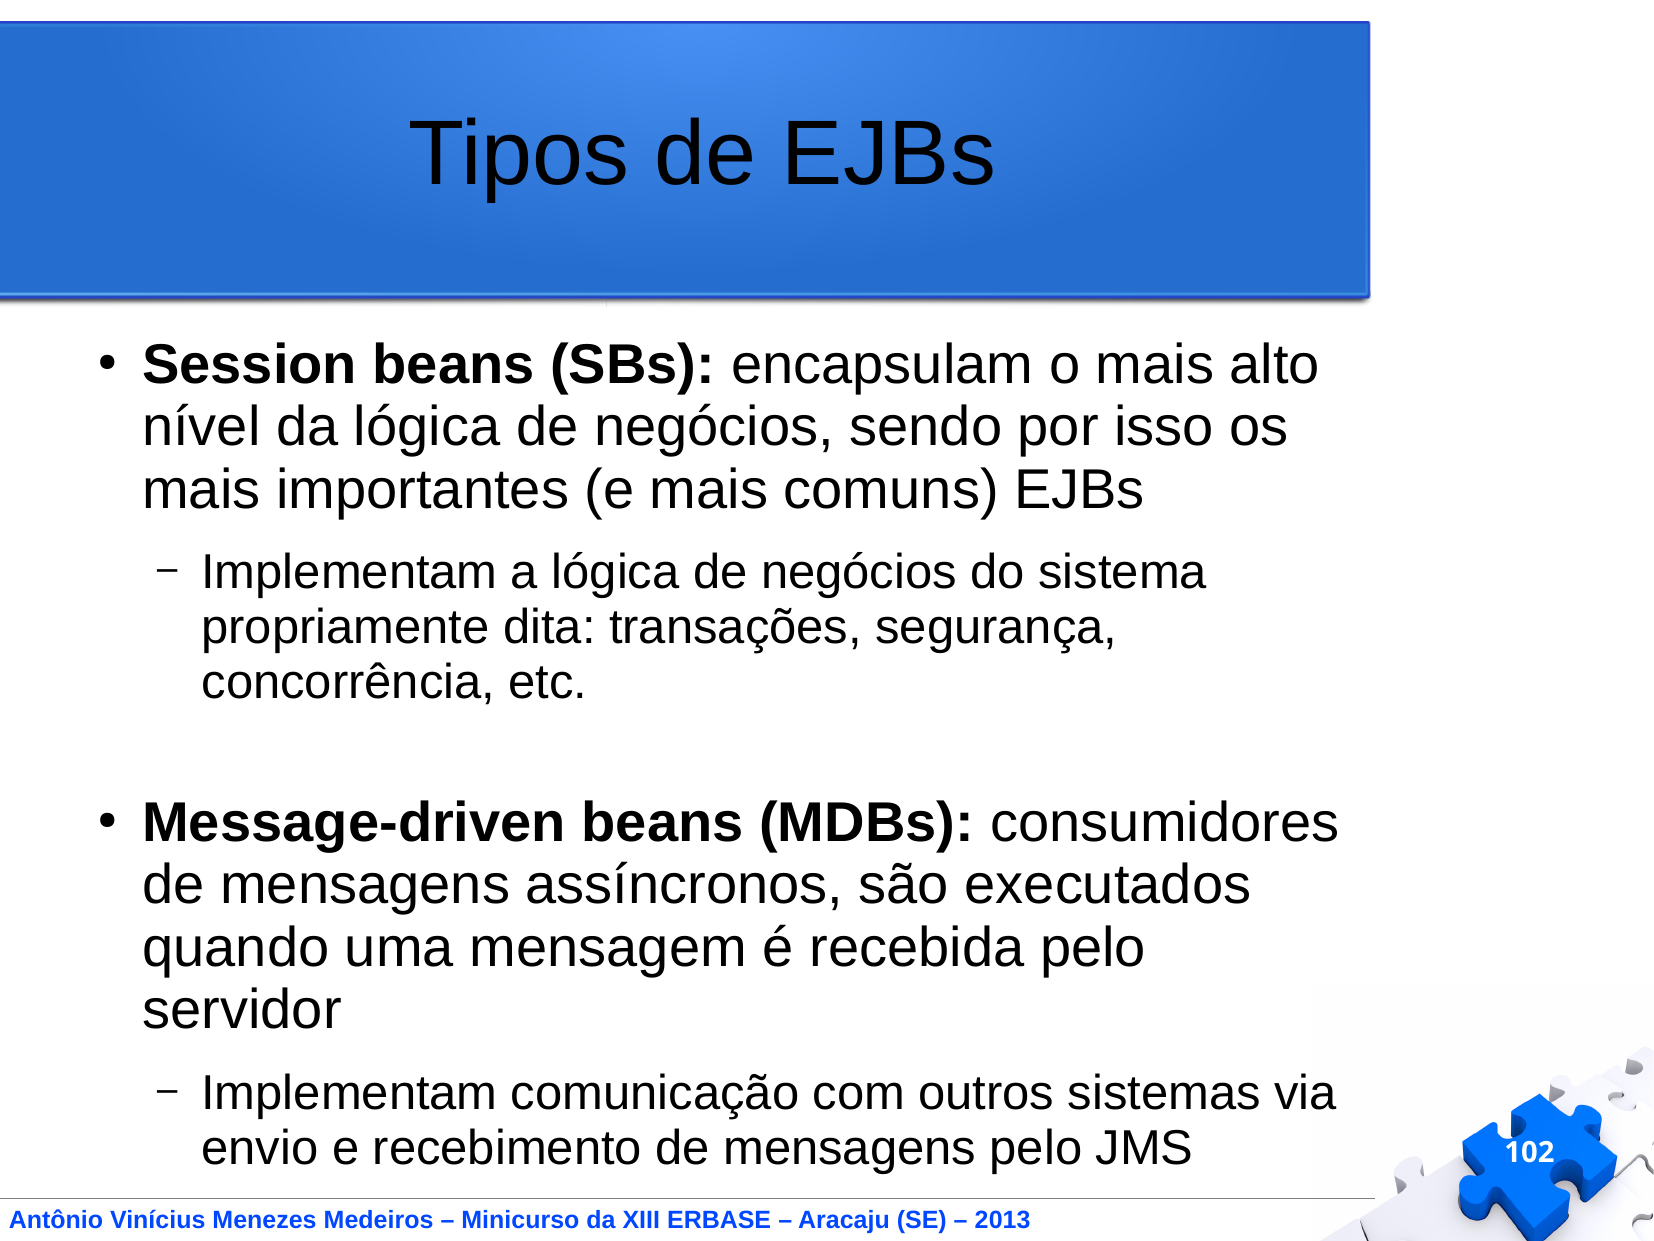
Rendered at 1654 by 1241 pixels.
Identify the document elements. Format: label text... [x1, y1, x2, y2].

picture [0, 21, 1375, 307]
title Tipos de EJBs [82, 49, 1323, 257]
picture [1311, 983, 1654, 1241]
list Session beans (SBs): encapsulam o mais alto nível da lógica de negócios, sendo por isso os mais importantes (e mais comuns) EJBs Implementam a lógica de negócios do sistema propriamente dita: transações, segurança, concorrência, etc. Message-driven beans (MDBs): consumidores de mensagens assíncronos, são executados quando uma mensagem é recebida pelo servidor Implementam comunicação com outros sistemas via envio e recebimento de mensagens pelo JMS [82, 332, 1356, 1193]
